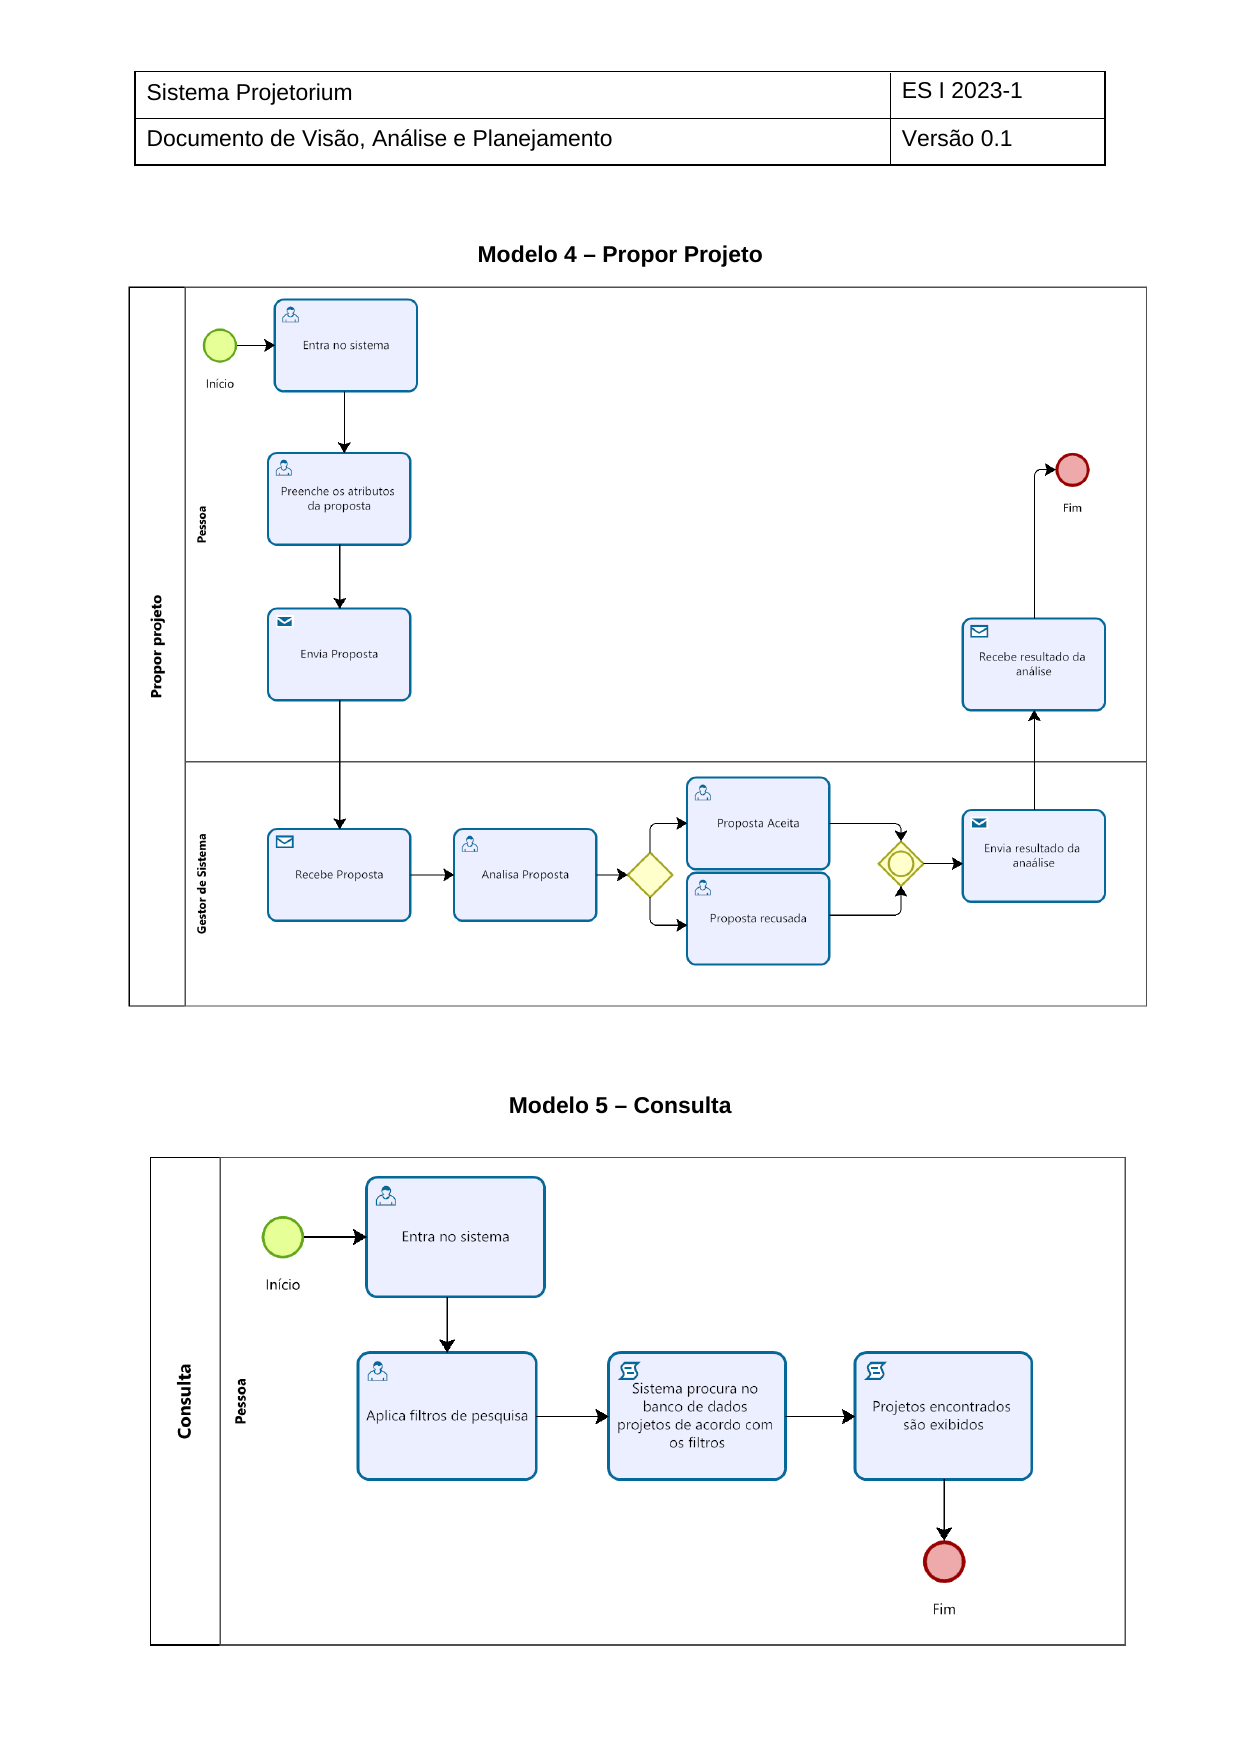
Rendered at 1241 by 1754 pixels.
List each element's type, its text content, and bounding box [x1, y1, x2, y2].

text Modelo 4 – Propor Projeto [148, 241, 1092, 267]
picture [143, 1135, 1136, 1655]
text Modelo 5 – Consulta [148, 1092, 1092, 1118]
picture [121, 269, 1164, 1015]
